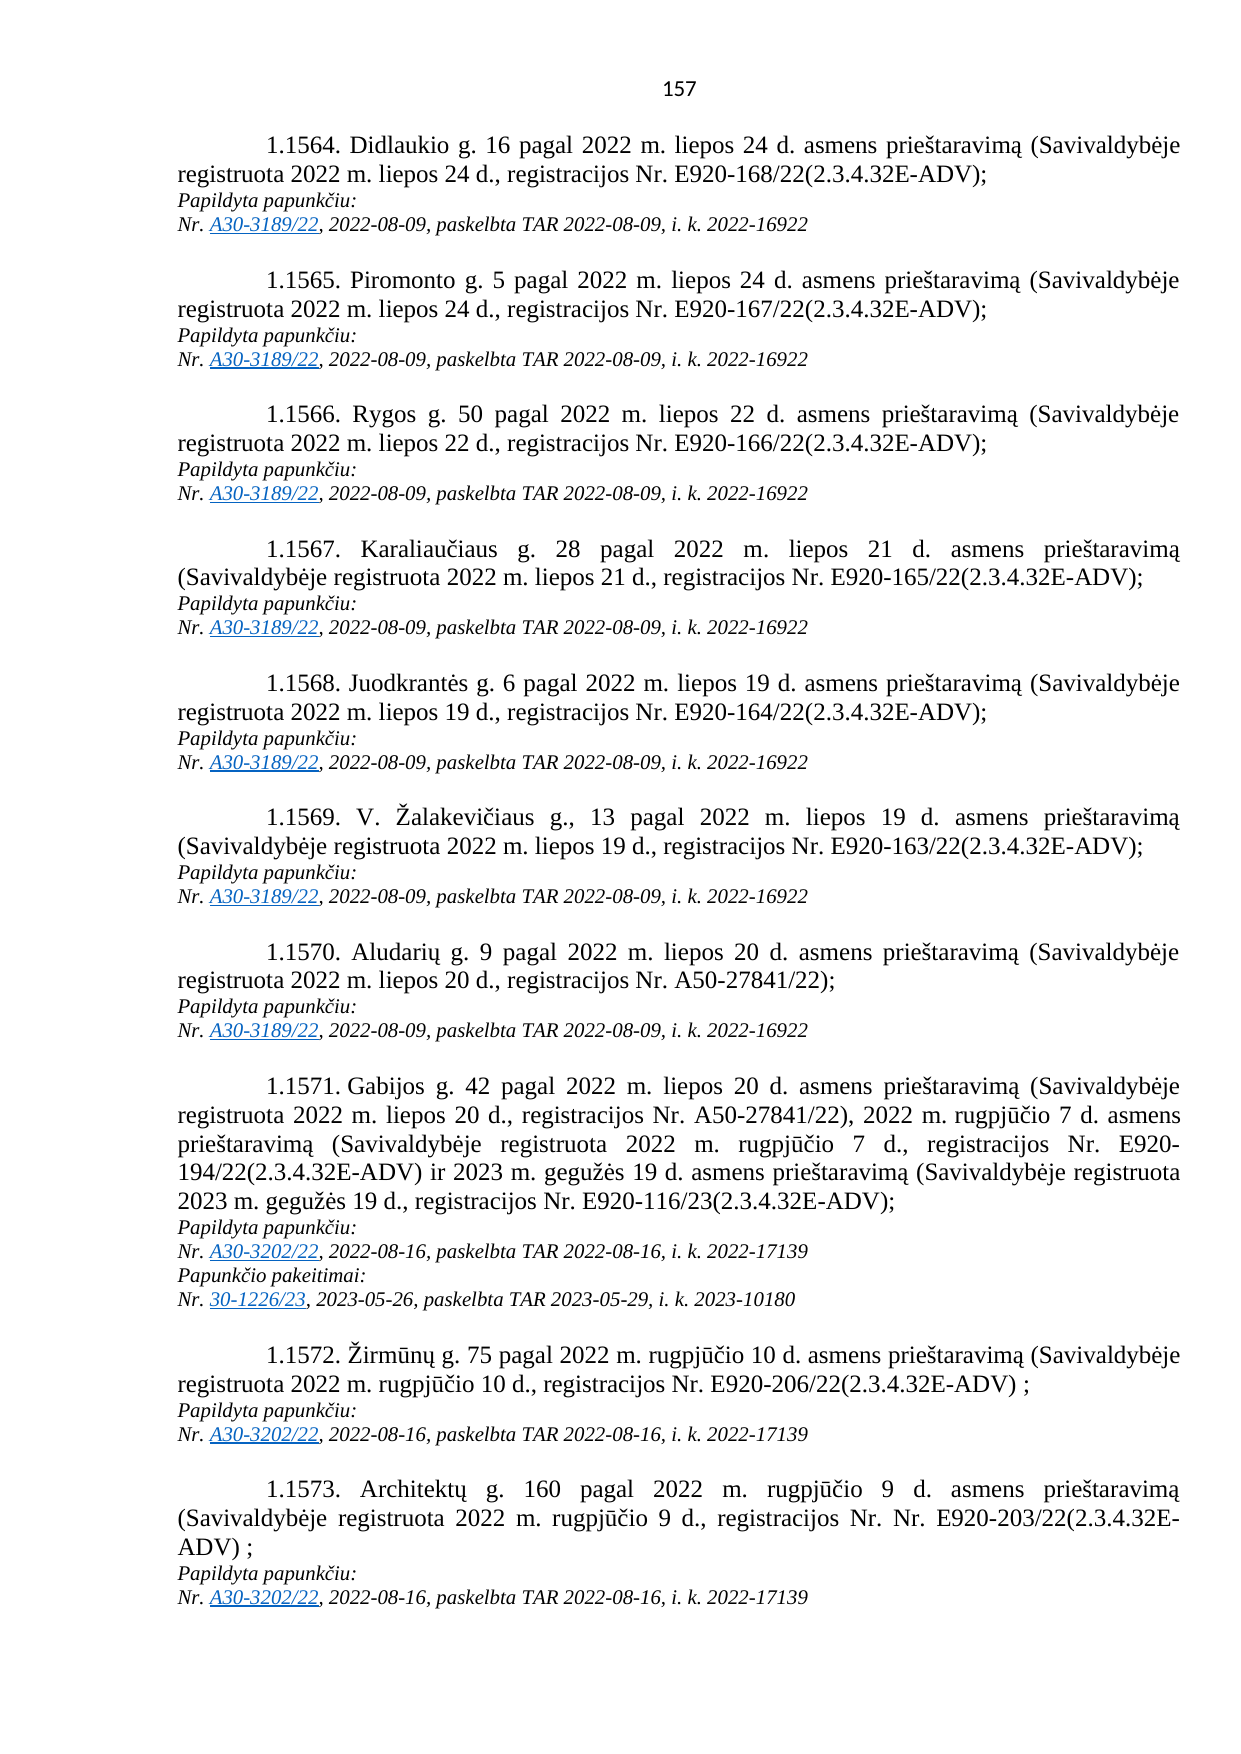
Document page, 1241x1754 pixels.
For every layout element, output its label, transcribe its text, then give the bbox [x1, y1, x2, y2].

text 1.1573. Architektų g. 160 pagal 2022 m. rugpjūčio 9 d. asmens prieštaravimą (Savivaldybėje registruota 2022 m. rugpjūčio 9 d., registracijos Nr. Nr. E920-203/22(2.3.4.32E-ADV) ; [177, 1474, 1181, 1561]
text Papildyta papunkčiu: [177, 591, 1181, 615]
text Papildyta papunkčiu: [177, 188, 1181, 212]
text 1.1566. Rygos g. 50 pagal 2022 m. liepos 22 d. asmens prieštaravimą (Savivaldybėje registruota 2022 m. liepos 22 d., registracijos Nr. E920-166/22(2.3.4.32E-ADV); [177, 399, 1181, 457]
text Nr. A30-3189/22, 2022-08-09, paskelbta TAR 2022-08-09, i. k. 2022-16922 [177, 884, 1181, 908]
text Nr. A30-3189/22, 2022-08-09, paskelbta TAR 2022-08-09, i. k. 2022-16922 [177, 481, 1181, 505]
text Papunkčio pakeitimai: [177, 1263, 1181, 1287]
text Nr. A30-3189/22, 2022-08-09, paskelbta TAR 2022-08-09, i. k. 2022-16922 [177, 347, 1181, 371]
text 1.1564. Didlaukio g. 16 pagal 2022 m. liepos 24 d. asmens prieštaravimą (Savivaldybėje registruota 2022 m. liepos 24 d., registracijos Nr. E920-168/22(2.3.4.32E-ADV); [177, 131, 1181, 188]
text Papildyta papunkčiu: [177, 860, 1181, 884]
text Papildyta papunkčiu: [177, 322, 1181, 347]
text Nr. 30-1226/23, 2023-05-26, paskelbta TAR 2023-05-29, i. k. 2023-10180 [177, 1287, 1181, 1311]
text Nr. A30-3189/22, 2022-08-09, paskelbta TAR 2022-08-09, i. k. 2022-16922 [177, 615, 1181, 639]
text Papildyta papunkčiu: [177, 1215, 1181, 1239]
text 1.1565. Piromonto g. 5 pagal 2022 m. liepos 24 d. asmens prieštaravimą (Savivaldybėje registruota 2022 m. liepos 24 d., registracijos Nr. E920-167/22(2.3.4.32E-ADV); [177, 265, 1181, 322]
text Nr. A30-3202/22, 2022-08-16, paskelbta TAR 2022-08-16, i. k. 2022-17139 [177, 1239, 1181, 1263]
text Papildyta papunkčiu: [177, 457, 1181, 481]
text Papildyta papunkčiu: [177, 1397, 1181, 1422]
text Papildyta papunkčiu: [177, 726, 1181, 750]
text Nr. A30-3202/22, 2022-08-16, paskelbta TAR 2022-08-16, i. k. 2022-17139 [177, 1422, 1181, 1446]
text Nr. A30-3189/22, 2022-08-09, paskelbta TAR 2022-08-09, i. k. 2022-16922 [177, 1018, 1181, 1042]
text Nr. A30-3189/22, 2022-08-09, paskelbta TAR 2022-08-09, i. k. 2022-16922 [177, 212, 1181, 236]
text 1.1569. V. Žalakevičiaus g., 13 pagal 2022 m. liepos 19 d. asmens prieštaravimą (Savivaldybėje registruota 2022 m. liepos 19 d., registracijos Nr. E920-163/22(2.3.4.32E-ADV); [177, 802, 1181, 860]
text 1.1567. Karaliaučiaus g. 28 pagal 2022 m. liepos 21 d. asmens prieštaravimą (Savivaldybėje registruota 2022 m. liepos 21 d., registracijos Nr. E920-165/22(2.3.4.32E-ADV); [177, 534, 1181, 591]
text 1.1570. Aludarių g. 9 pagal 2022 m. liepos 20 d. asmens prieštaravimą (Savivaldybėje registruota 2022 m. liepos 20 d., registracijos Nr. A50-27841/22); [177, 937, 1181, 994]
text Papildyta papunkčiu: [177, 994, 1181, 1018]
text 1.1568. Juodkrantės g. 6 pagal 2022 m. liepos 19 d. asmens prieštaravimą (Savivaldybėje registruota 2022 m. liepos 19 d., registracijos Nr. E920-164/22(2.3.4.32E-ADV); [177, 668, 1181, 726]
text 1.1571. Gabijos g. 42 pagal 2022 m. liepos 20 d. asmens prieštaravimą (Savivaldybėje registruota 2022 m. liepos 20 d., registracijos Nr. A50-27841/22), 2022 m. rugpjūčio 7 d. asmens prieštaravimą (Savivaldybėje registruota 2022 m. rugpjūčio 7 d., registracijos Nr. E920-194/22(2.3.4.32E-ADV) ir 2023 m. gegužės 19 d. asmens prieštaravimą (Savivaldybėje registruota 2023 m. gegužės 19 d., registracijos Nr. E920-116/23(2.3.4.32E-ADV); [177, 1071, 1181, 1215]
text Papildyta papunkčiu: [177, 1561, 1181, 1585]
text 1.1572. Žirmūnų g. 75 pagal 2022 m. rugpjūčio 10 d. asmens prieštaravimą (Savivaldybėje registruota 2022 m. rugpjūčio 10 d., registracijos Nr. E920-206/22(2.3.4.32E-ADV) ; [177, 1340, 1181, 1397]
text Nr. A30-3189/22, 2022-08-09, paskelbta TAR 2022-08-09, i. k. 2022-16922 [177, 750, 1181, 774]
text Nr. A30-3202/22, 2022-08-16, paskelbta TAR 2022-08-16, i. k. 2022-17139 [177, 1585, 1181, 1609]
